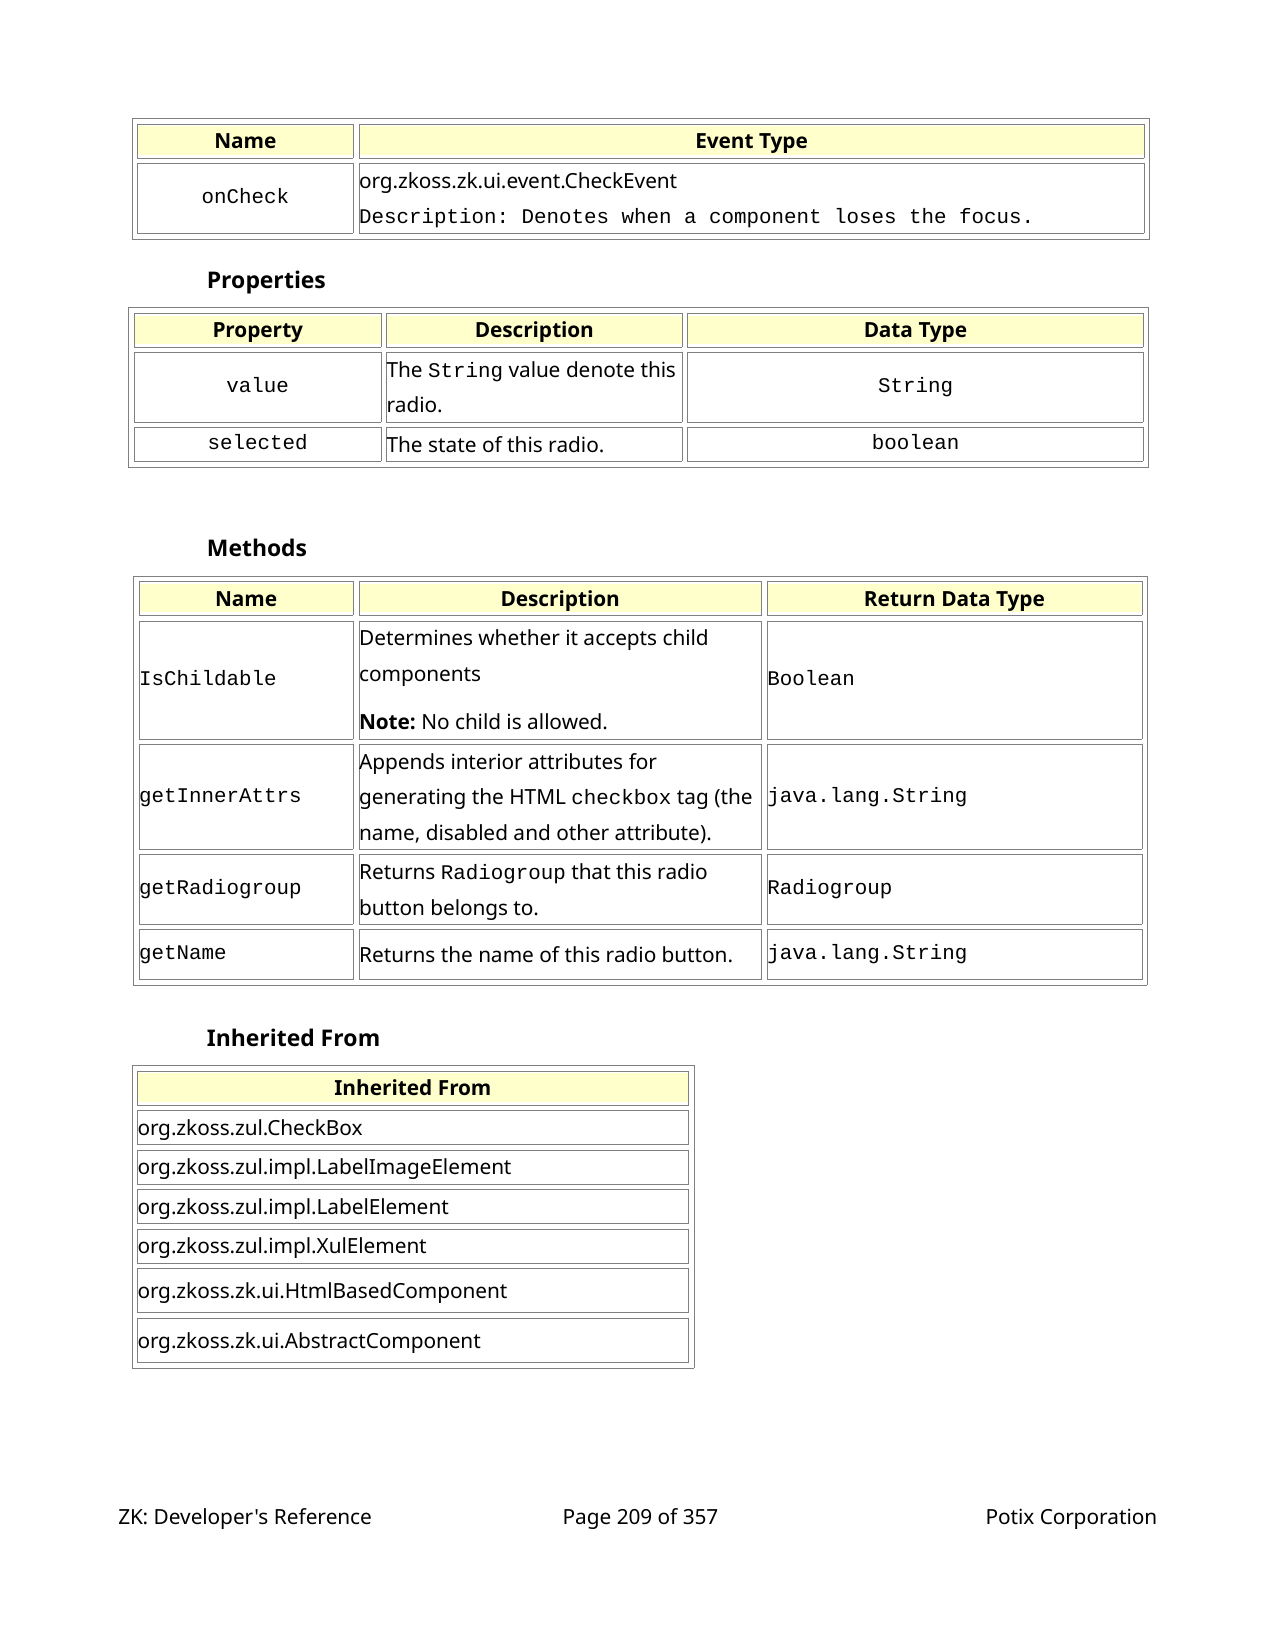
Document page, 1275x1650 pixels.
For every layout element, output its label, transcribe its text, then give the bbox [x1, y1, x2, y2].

table_cell Returns the name of this radio button. [356, 924, 764, 979]
table_cell org.zkoss.zul.impl.LabelImageElement [134, 1144, 691, 1183]
table_header Event Type [356, 119, 1147, 158]
table_header Description [384, 308, 685, 347]
subtitle Properties [207, 263, 1157, 295]
table_header Return Data Type [764, 577, 1144, 615]
table_cell org.zkoss.zk.ui.AbstractComponent [134, 1312, 691, 1362]
table_cell Determines whether it accepts child components Note: No child is allowed. [356, 615, 764, 739]
table_header Name [134, 119, 356, 158]
table_cell org.zkoss.zk.ui.event.CheckEvent Description: Denotes when a component loses the focus. [356, 158, 1147, 233]
table_cell The String value denote this radio. [384, 347, 685, 422]
table_cell org.zkoss.zul.CheckBox [134, 1105, 691, 1144]
table_cell org.zkoss.zk.ui.HtmlBasedComponent [134, 1263, 691, 1312]
table_cell java.lang.String [764, 924, 1144, 979]
table_cell Radiogroup [764, 849, 1144, 924]
table_header Data Type [685, 308, 1146, 347]
table_cell onCheck [134, 158, 356, 233]
table_header Name [136, 577, 356, 615]
table_cell Returns Radiogroup that this radio button belongs to. [356, 849, 764, 924]
table_cell org.zkoss.zul.impl.LabelElement [134, 1184, 691, 1223]
table_cell IsChildable [136, 615, 356, 739]
table_cell getName [136, 924, 356, 979]
table_cell java.lang.String [764, 739, 1144, 849]
table_header Inherited From [134, 1066, 691, 1104]
table_cell org.zkoss.zul.impl.XulElement [134, 1223, 691, 1262]
table_cell String [685, 347, 1146, 422]
table_cell Appends interior attributes for generating the HTML checkbox tag (the name, disabled and other attribute). [356, 739, 764, 849]
table_cell getInnerAttrs [136, 739, 356, 849]
table_cell getRadiogroup [136, 849, 356, 924]
table_cell Boolean [764, 615, 1144, 739]
table_cell selected [131, 422, 383, 461]
subtitle Methods [207, 532, 1157, 563]
table_cell The state of this radio. [384, 422, 685, 461]
table_header Property [131, 308, 383, 347]
table_cell value [131, 347, 383, 422]
subtitle Inherited From [207, 1021, 1157, 1053]
table_header Description [356, 577, 764, 615]
table_cell boolean [685, 422, 1146, 461]
